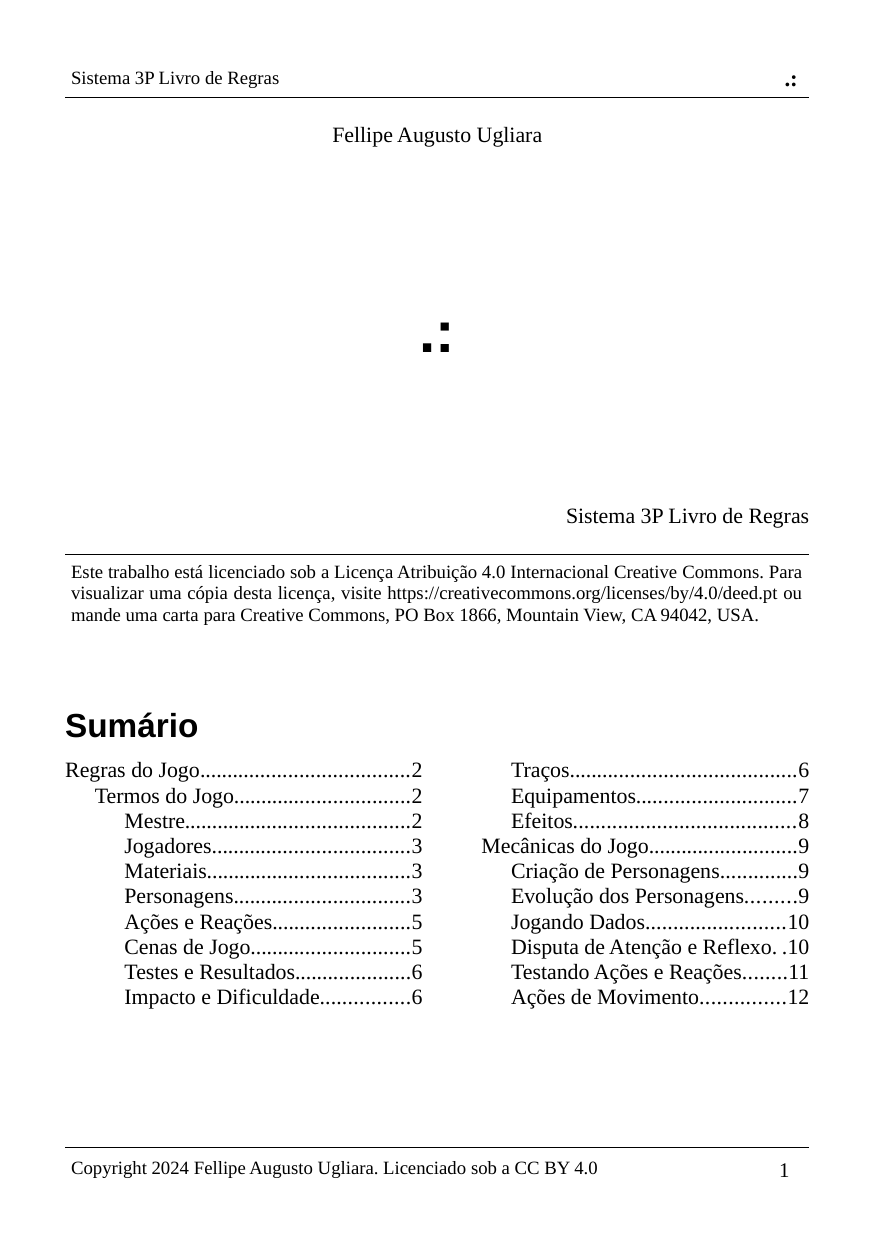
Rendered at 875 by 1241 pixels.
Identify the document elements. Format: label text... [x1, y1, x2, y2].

text Fellipe Augusto Ugliara [65, 122, 809, 147]
text Traços 6 [511, 757, 809, 783]
text Impacto e Dificuldade 6 [124, 984, 422, 1009]
text Jogadores 3 [124, 833, 422, 858]
text Equipamentos 7 [511, 783, 809, 808]
text Regras do Jogo 2 [65, 757, 422, 783]
text Testando Ações e Reações 11 [511, 959, 809, 984]
table_header Este trabalho está licenciado sob a Licença Atribuição 4.0 Internacional Creative Commons. Para visualizar uma cópia desta licença, visite https://creativecommons.org/licenses/by/4.0/deed.pt ou mande uma carta para Creative Commons, PO Box 1866, Mountain View, CA 94042, USA. [65, 555, 809, 631]
text Evolução dos Personagens 9 [511, 883, 809, 909]
text Testes e Resultados 6 [124, 959, 422, 984]
title .: [65, 298, 809, 365]
text Ações de Movimento 12 [511, 984, 809, 1009]
text Cenas de Jogo 5 [124, 934, 422, 959]
text Termos do Jogo 2 [94, 783, 422, 808]
text Mecânicas do Jogo 9 [481, 833, 809, 858]
text Ações e Reações 5 [124, 909, 422, 934]
text Sistema 3P Livro de Regras [65, 503, 809, 529]
text Personagens 3 [124, 883, 422, 909]
text Criação de Personagens 9 [511, 858, 809, 883]
text Materiais 3 [124, 858, 422, 883]
subtitle Sumário [65, 706, 809, 745]
text Efeitos 8 [511, 808, 809, 833]
text Disputa de Atenção e Reflexo 10 [511, 934, 809, 959]
text Mestre 2 [124, 808, 422, 833]
text Jogando Dados 10 [511, 909, 809, 934]
